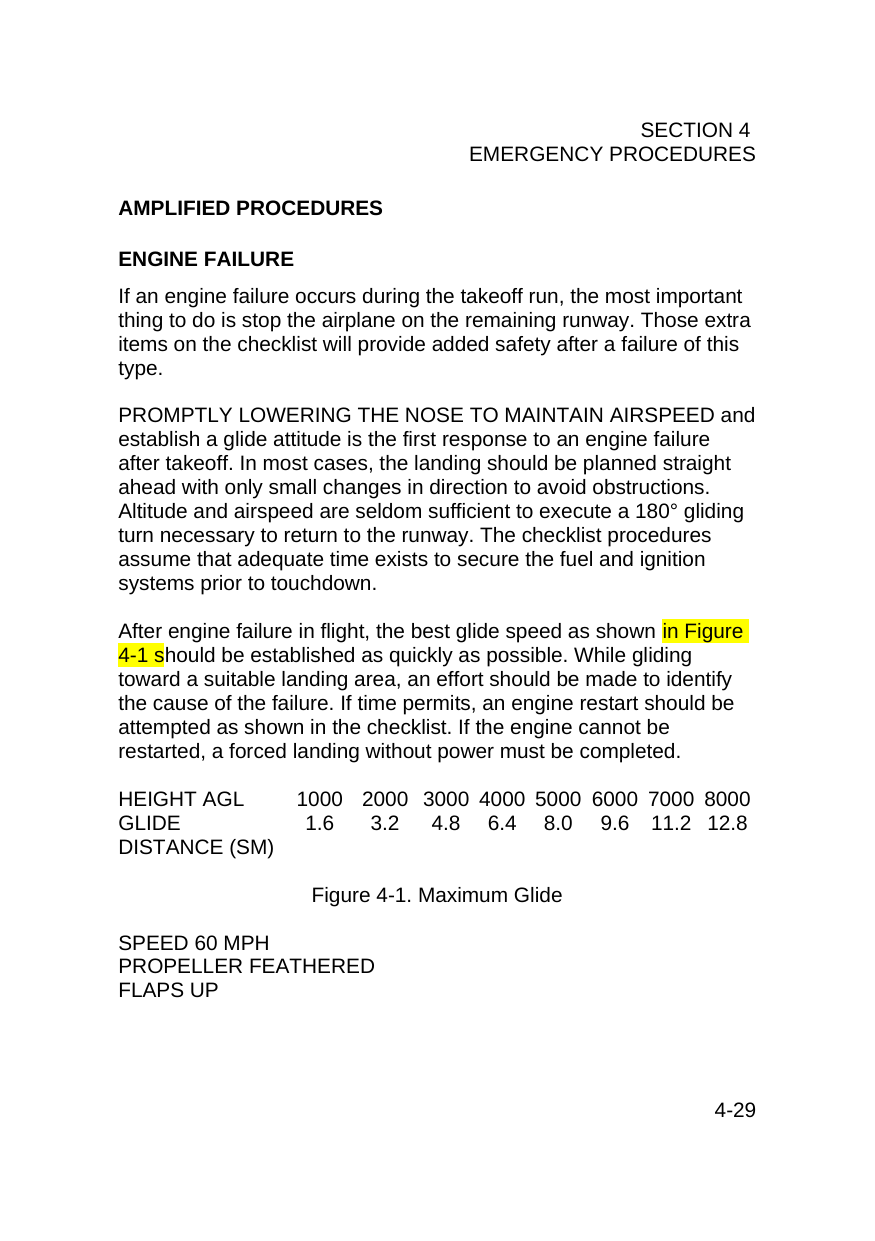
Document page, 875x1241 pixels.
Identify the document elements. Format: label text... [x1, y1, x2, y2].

text PROPELLER FEATHERED [118, 954, 756, 978]
table_cell 4.8 [418, 811, 474, 858]
table_header 3000 [418, 787, 474, 811]
table_header 2000 [352, 787, 417, 811]
table_header 6000 [586, 787, 643, 811]
table_header 8000 [699, 787, 756, 811]
table_cell 11.2 [643, 811, 699, 858]
table_cell 1.6 [287, 811, 352, 858]
table_cell 9.6 [586, 811, 643, 858]
table_header 4000 [474, 787, 530, 811]
table_cell 3.2 [352, 811, 417, 858]
table_cell GLIDE DISTANCE (SM) [118, 811, 287, 858]
text PROMPTLY LOWERING THE NOSE TO MAINTAIN AIRSPEED and establish a glide attitude is the first response to an engine failure after takeoff. In most cases, the landing should be planned straight ahead with only small changes in direction to avoid obstructions. Altitude and airspeed are seldom sufficient to execute a 180° gliding turn necessary to return to the runway. The checklist procedures assume that adequate time exists to secure the fuel and ignition systems prior to touchdown. [118, 403, 756, 595]
table_header HEIGHT AGL [118, 787, 287, 811]
text If an engine failure occurs during the takeoff run, the most important thing to do is stop the airplane on the remaining runway. Those extra items on the checklist will provide added safety after a failure of this type. [118, 283, 756, 379]
subtitle ENGINE FAILURE [118, 247, 756, 271]
text Figure 4-1. Maximum Glide [118, 882, 756, 906]
table_header 1000 [287, 787, 352, 811]
table_cell 6.4 [474, 811, 530, 858]
table_header 7000 [643, 787, 699, 811]
table_header 5000 [530, 787, 586, 811]
text FLAPS UP [118, 978, 756, 1002]
text SPEED 60 MPH [118, 930, 756, 954]
subtitle AMPLIFIED PROCEDURES [118, 196, 756, 220]
table_cell 12.8 [699, 811, 756, 858]
text After engine failure in flight, the best glide speed as shown in Figure 4-1 should be established as quickly as possible. While gliding toward a suitable landing area, an effort should be made to identify the cause of the failure. If time permits, an engine restart should be attempted as shown in the checklist. If the engine cannot be restarted, a forced landing without power must be completed. [118, 619, 756, 763]
table_cell 8.0 [530, 811, 586, 858]
